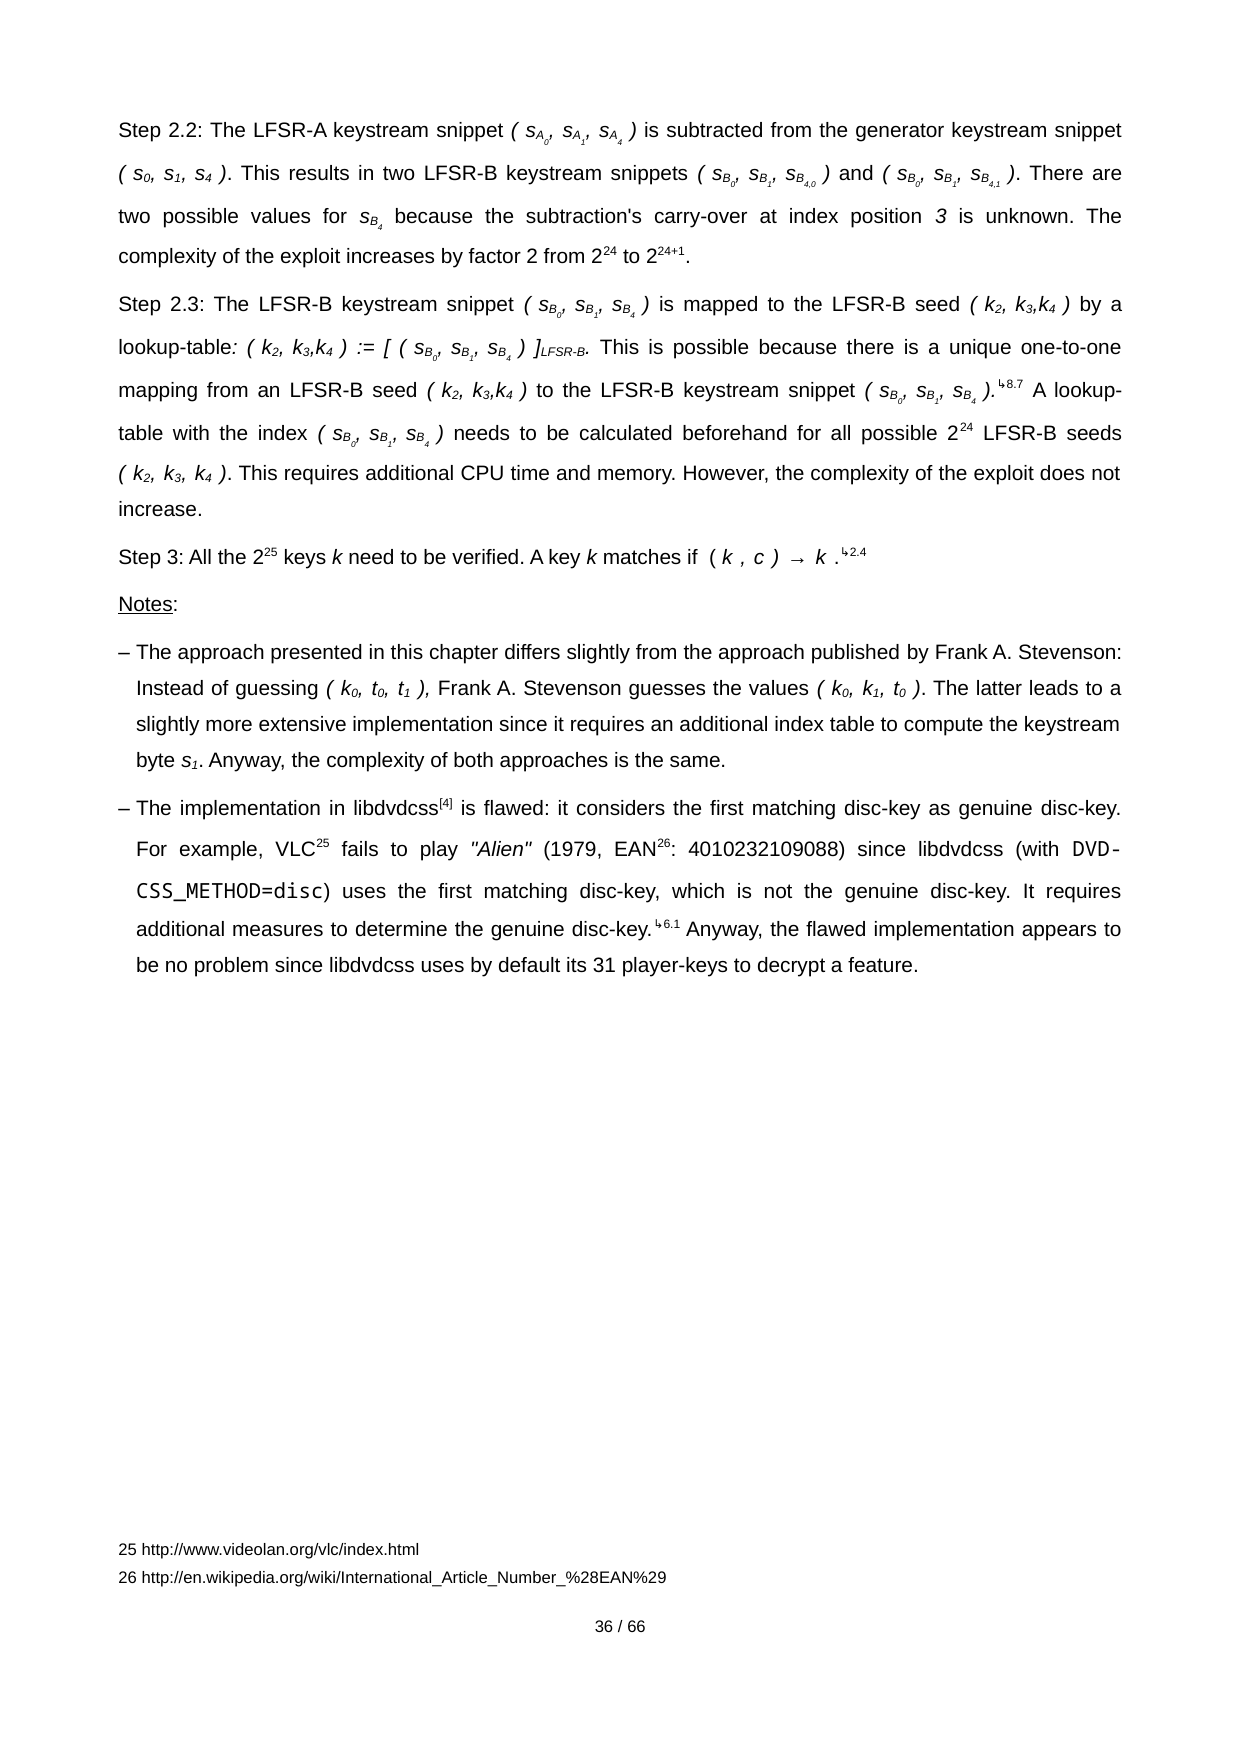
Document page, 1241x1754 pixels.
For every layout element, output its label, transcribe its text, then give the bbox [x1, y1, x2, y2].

text Step 3: All the 225 keys k need to be verified. A key k matches if ( k , c ) → k .↳2.4 [118, 544, 1122, 568]
text Step 2.3: The LFSR-B keystream snippet ( sB0, sB1, sB4 ) is mapped to the LFSR-B seed ( k2, k3,k4 ) by a lookup-table: ( k2, k3,k4 ) := [ ( sB0, sB1, sB4 ) ]LFSR-B. This is possible because there is a unique one-to-one mapping from an LFSR-B seed ( k2, k3,k4 ) to the LFSR-B keystream snippet ( sB0, sB1, sB4 ).↳8.7 A lookup-table with the index ( sB0, sB1, sB4 ) needs to be calculated beforehand for all possible 224 LFSR-B seeds ( k2, k3, k4 ). This requires additional CPU time and memory. However, the complexity of the exploit does not increase. [118, 292, 1122, 521]
list http://en.wikipedia.org/wiki/International_Article_Number_%28EAN%29 [118, 1568, 1122, 1587]
text Notes: [118, 592, 1122, 616]
list The approach presented in this chapter differs slightly from the approach published by Frank A. Stevenson: Instead of guessing ( k0, t0, t1 ), Frank A. Stevenson guesses the values ( k0, k1, t0 ). The latter leads to a slightly more extensive implementation since it requires an additional index table to compute the keystream byte s1. Anyway, the complexity of both approaches is the same. [118, 640, 1122, 772]
list http://www.videolan.org/vlc/index.html [118, 1539, 1122, 1558]
list The implementation in libdvdcss[4] is flawed: it considers the first matching disc-key as genuine disc-key. For example, VLC fails to play "Alien" (1979, EAN: 4010232109088) since libdvdcss (with DVD­CSS_METHOD=disc) uses the first matching disc-key, which is not the genuine disc-key. It requires additional measures to determine the genuine disc-key.↳6.1 Anyway, the flawed implementation appears to be no problem since libdvdcss uses by default its 31 player-keys to decrypt a feature. [118, 796, 1122, 977]
text Step 2.2: The LFSR-A keystream snippet ( sA0, sA1, sA4 ) is subtracted from the generator keystream snippet ( s0, s1, s4 ). This results in two LFSR-B keystream snippets ( sB0, sB1, sB4,0 ) and ( sB0, sB1, sB4,1 ). There are two possible values for sB4 because the subtraction's carry-over at index position 3 is unknown. The complexity of the exploit increases by factor 2 from 224 to 224+1. [118, 118, 1122, 268]
